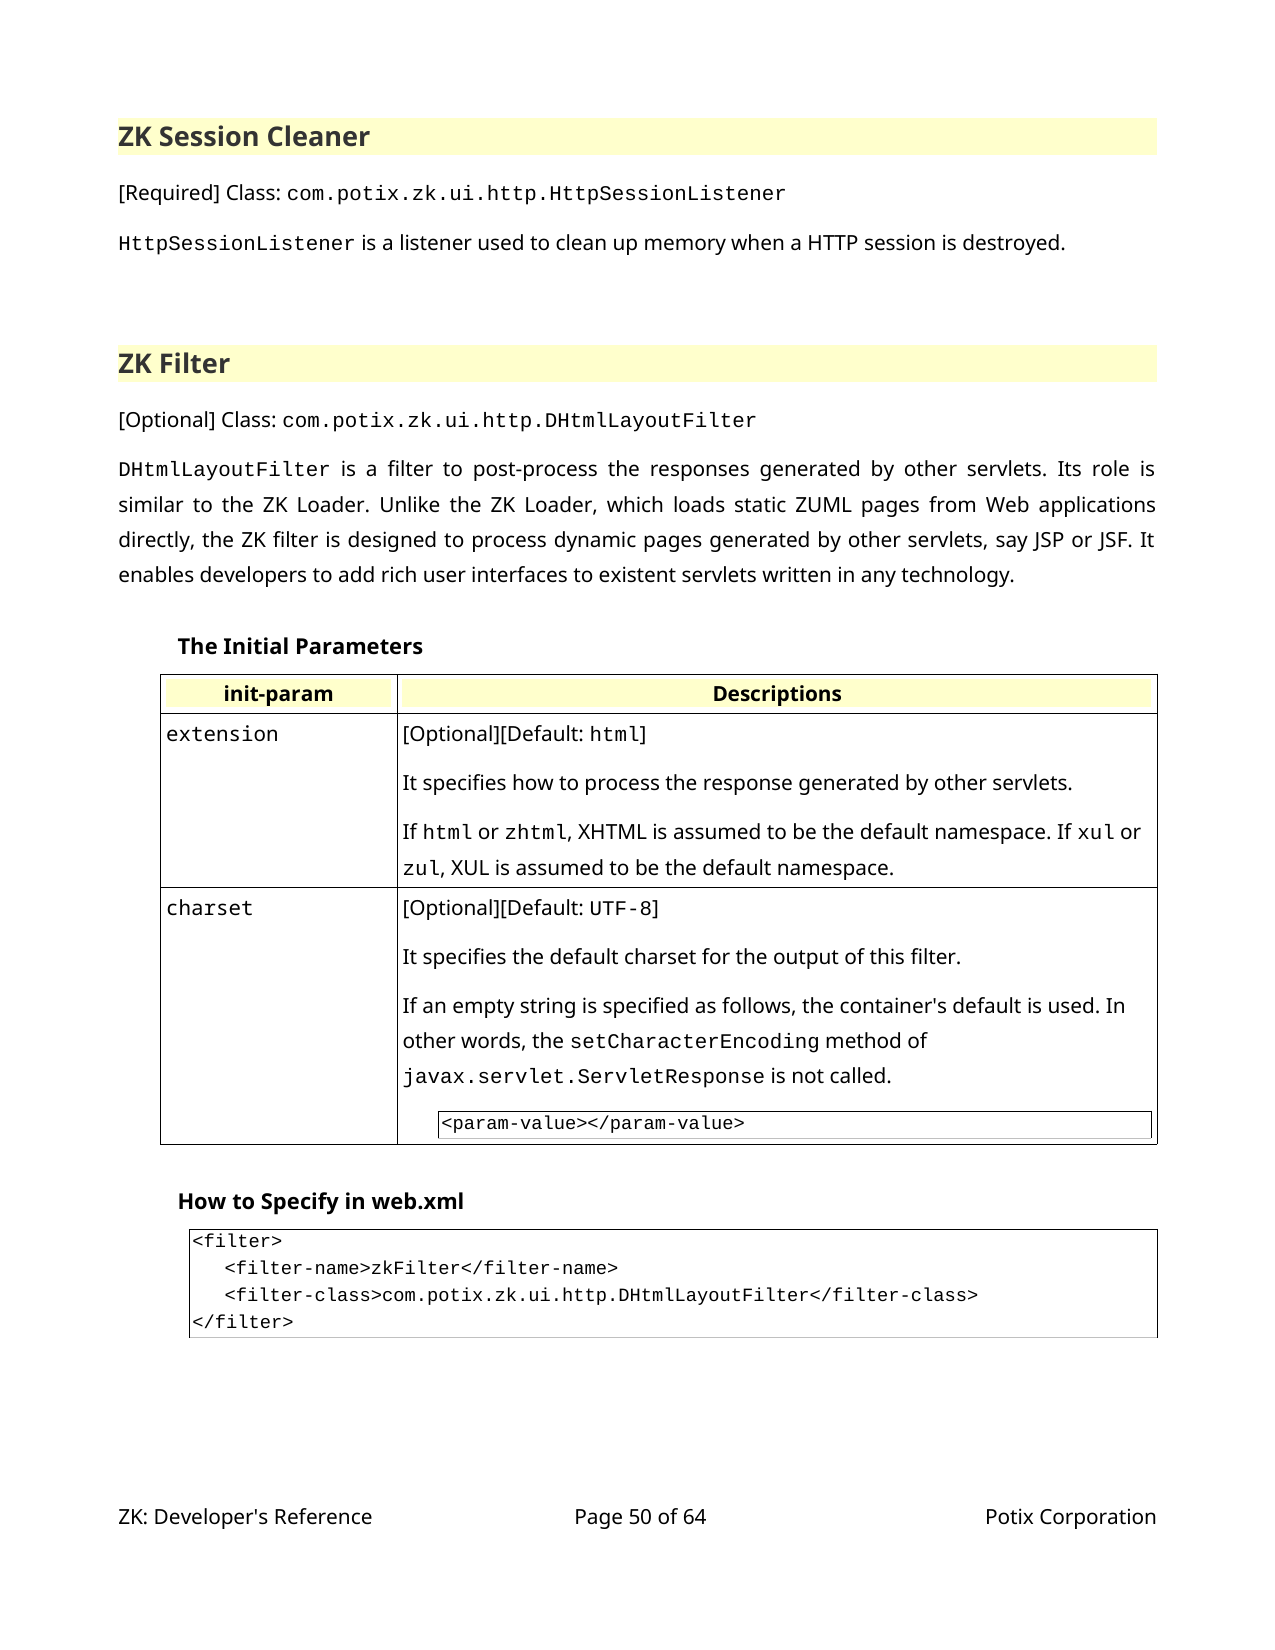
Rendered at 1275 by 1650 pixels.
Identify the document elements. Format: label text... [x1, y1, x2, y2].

table_cell [Optional][Default: html] It specifies how to process the response generated by other servlets. If html or zhtml, XHTML is assumed to be the default namespace. If xul or zul, XUL is assumed to be the default namespace. [398, 714, 1157, 887]
table_cell extension [161, 714, 397, 887]
table_cell [Optional][Default: UTF-8] It specifies the default charset for the output of this filter. If an empty string is specified as follows, the container's default is used. In other words, the setCharacterEncoding method of javax.servlet.ServletResponse is not called. <param-value></param-value> [398, 888, 1157, 1144]
subtitle The Initial Parameters [177, 631, 1157, 661]
text <filter> [190, 1230, 1157, 1253]
text HttpSessionListener is a listener used to clean up memory when a HTTP session is destroyed. [118, 228, 1157, 256]
text [Required] Class: com.potix.zk.ui.http.HttpSessionListener [118, 178, 1157, 207]
subtitle ZK Filter [118, 345, 1157, 382]
subtitle ZK Session Cleaner [118, 118, 1157, 155]
text <filter-name>zkFilter</filter-name> [190, 1256, 1157, 1280]
table_cell charset [161, 888, 397, 1144]
text </filter> [190, 1310, 1157, 1337]
text <filter-class>com.potix.zk.ui.http.DHtmlLayoutFilter</filter-class> [190, 1283, 1157, 1307]
table_header init-param [161, 675, 397, 713]
subtitle How to Specify in web.xml [177, 1186, 1157, 1216]
text [Optional] Class: com.potix.zk.ui.http.DHtmlLayoutFilter [118, 405, 1157, 434]
table_header Descriptions [398, 675, 1157, 713]
text DHtmlLayoutFilter is a filter to post-process the responses generated by other servlets. Its role is similar to the ZK Loader. Unlike the ZK Loader, which loads static ZUML pages from Web applications directly, the ZK filter is designed to process dynamic pages generated by other servlets, say JSP or JSF. It enables developers to add rich user interfaces to existent servlets written in any technology. [118, 454, 1157, 588]
